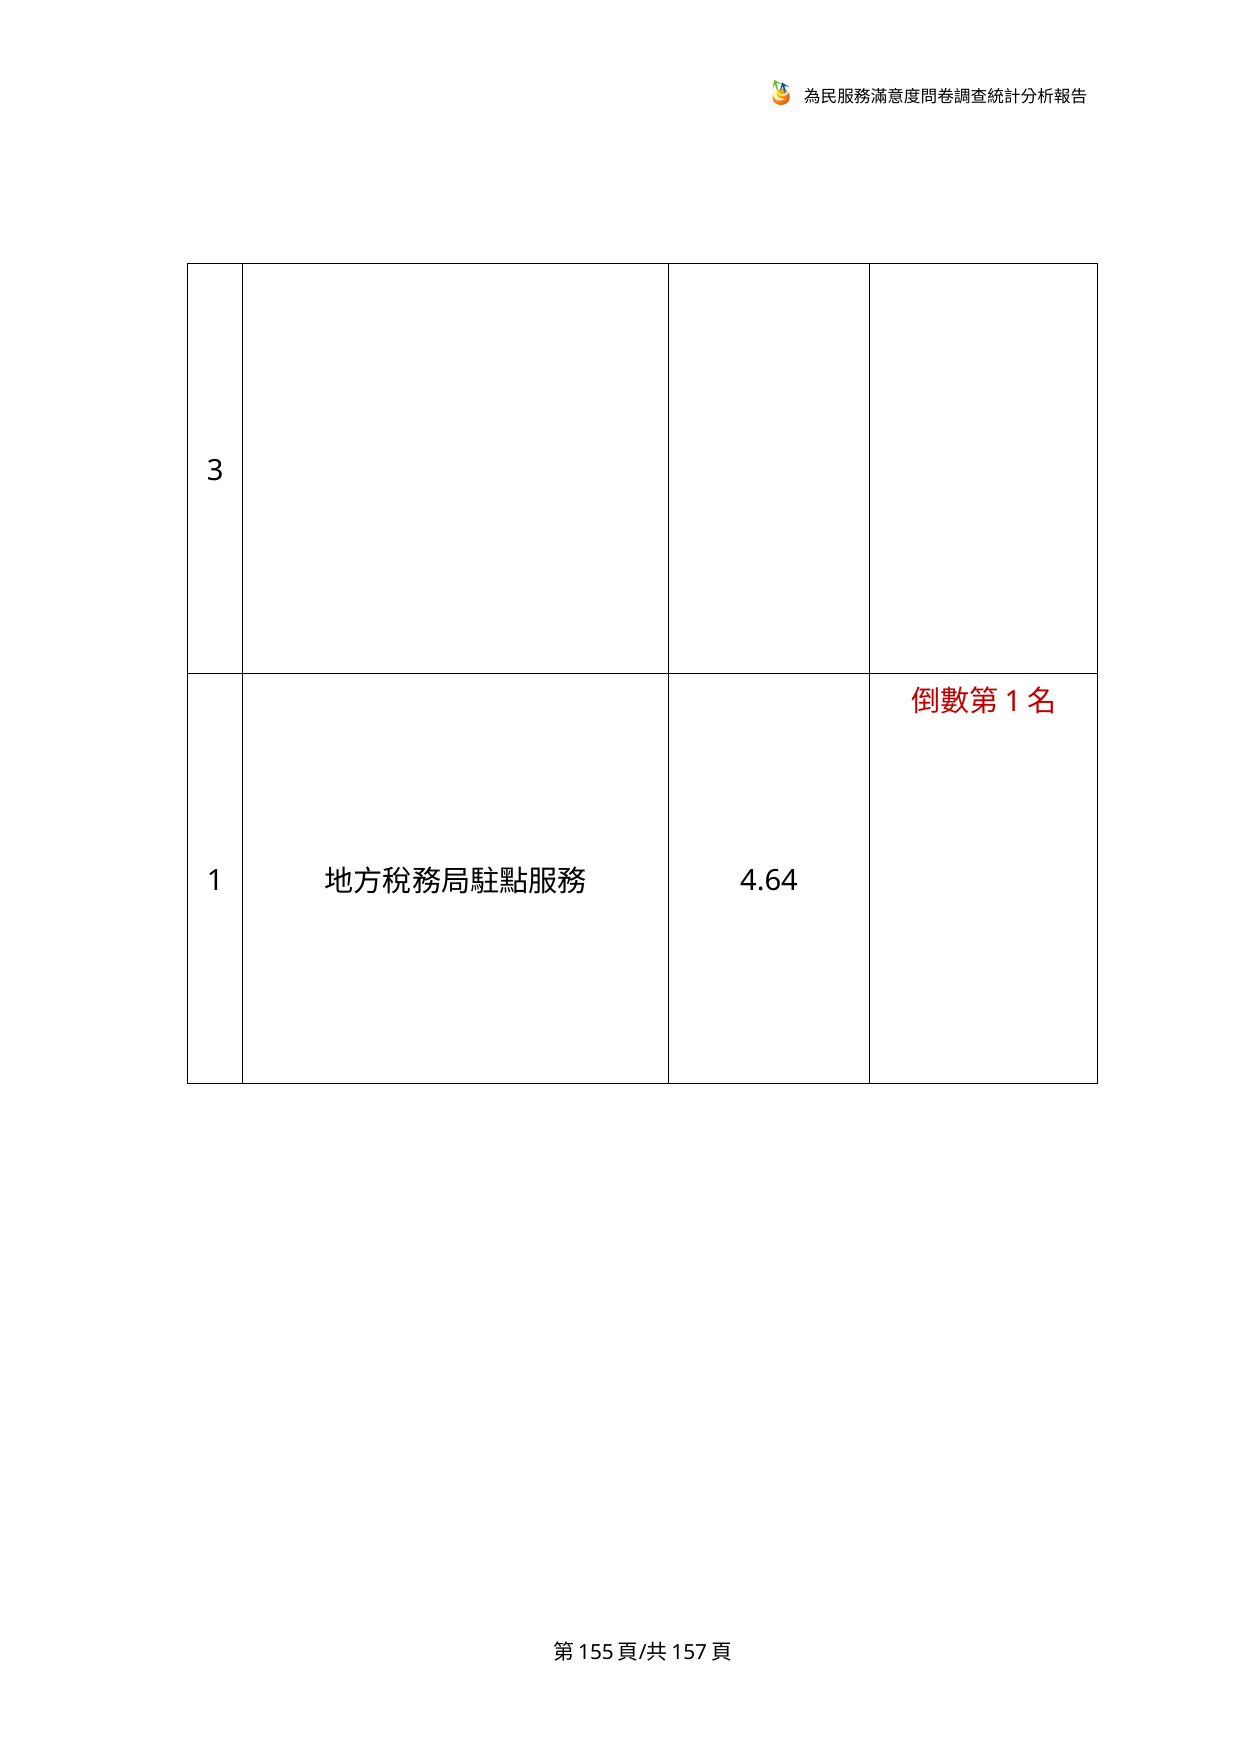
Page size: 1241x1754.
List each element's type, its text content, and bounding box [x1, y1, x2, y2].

table_cell 3 [188, 264, 242, 673]
picture [772, 80, 790, 105]
table_cell 1 [188, 674, 242, 1083]
table_cell 4.64 [669, 674, 869, 1083]
table_cell 倒數第1名 [870, 674, 1097, 1083]
table_cell 地方稅務局駐點服務 [243, 674, 668, 1083]
table_cell [669, 264, 869, 673]
table_cell [243, 264, 668, 673]
table_cell [870, 264, 1097, 673]
